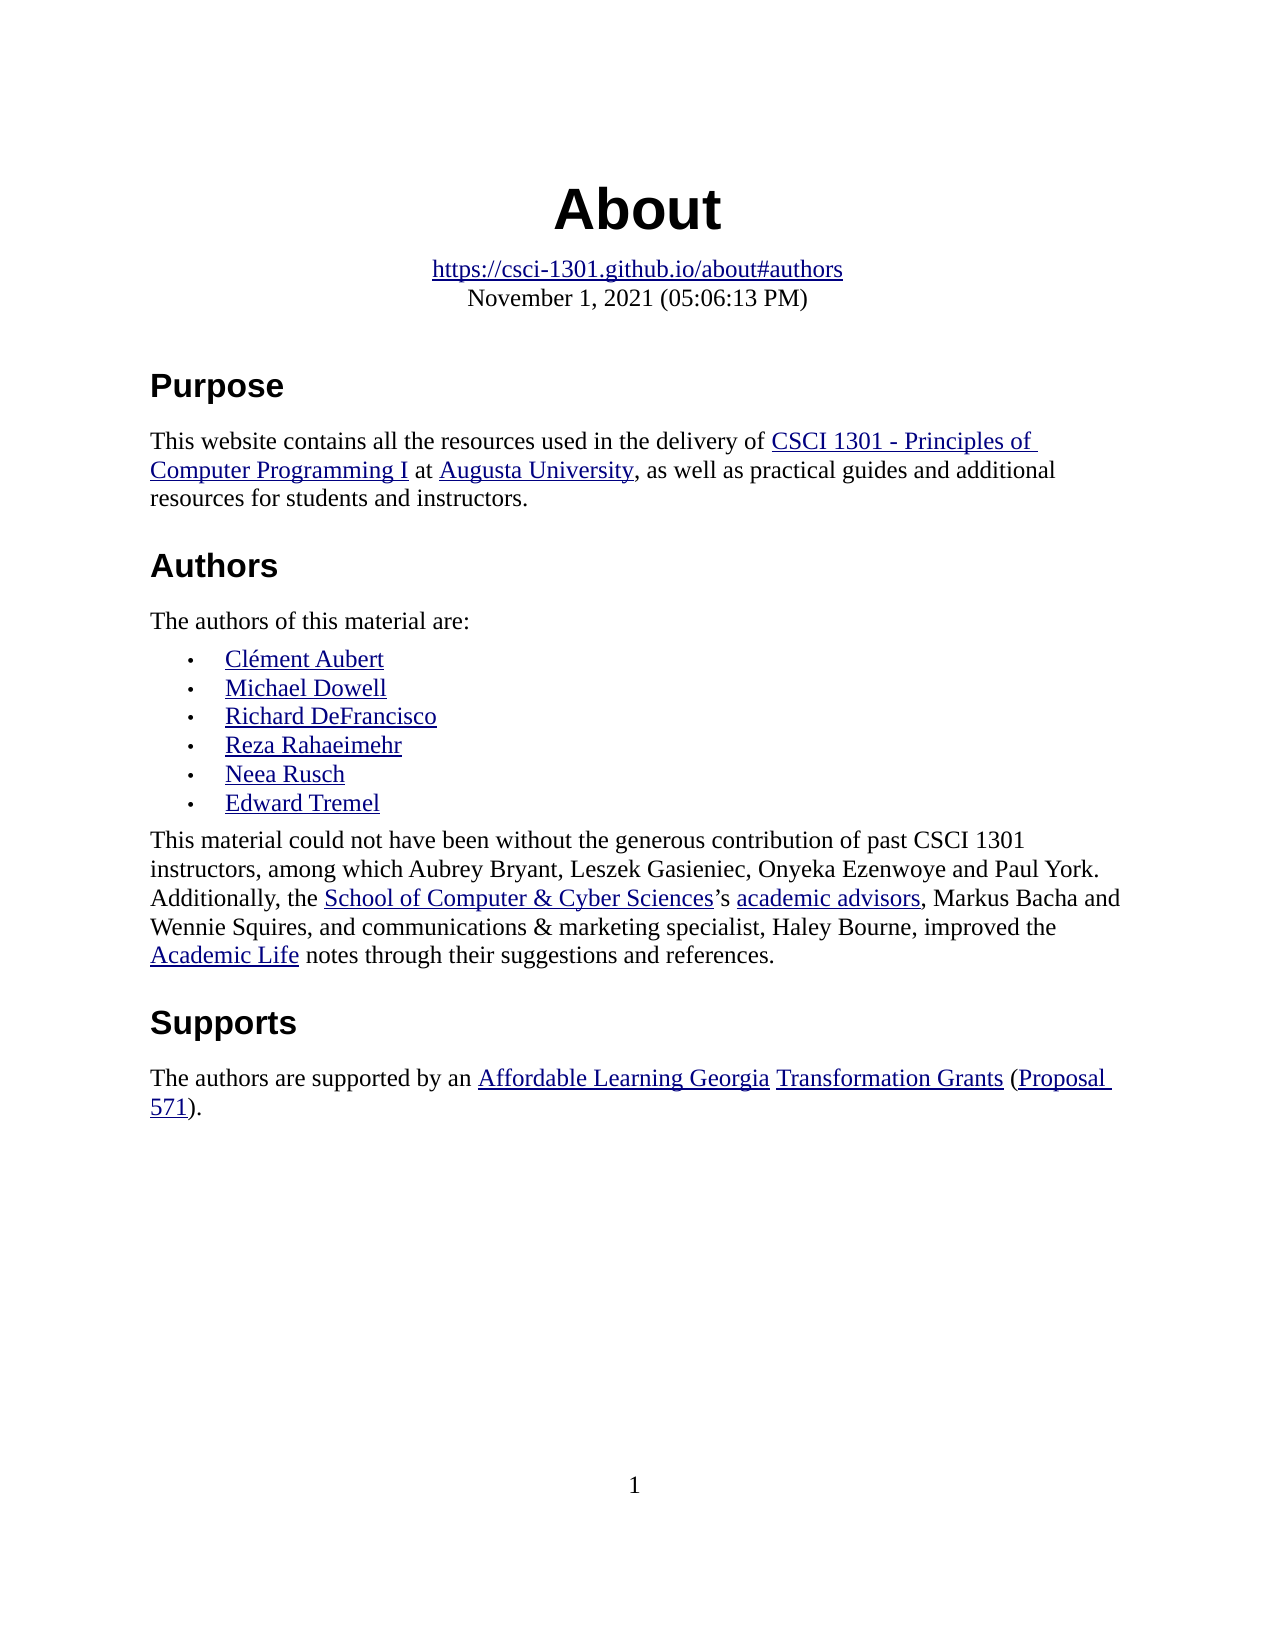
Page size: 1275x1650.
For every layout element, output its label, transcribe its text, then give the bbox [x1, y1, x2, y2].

text This material could not have been without the generous contribution of past CSCI 1301 instructors, among which Aubrey Bryant, Leszek Gasieniec, Onyeka Ezenwoye and Paul York. Additionally, the School of Computer & Cyber Sciences’s academic advisors, Markus Bacha and Wennie Squires, and communications & marketing specialist, Haley Bourne, improved the Academic Life notes through their suggestions and references. [150, 825, 1125, 969]
title About [150, 175, 1125, 242]
text The authors are supported by an Affordable Learning Georgia Transformation Grants (Proposal 571). [150, 1063, 1125, 1121]
list Richard DeFrancisco [187, 701, 1125, 730]
text This website contains all the resources used in the delivery of CSCI 1301 - Principles of Computer Programming I at Augusta University, as well as practical guides and additional resources for students and instructors. [150, 426, 1125, 512]
subtitle Supports [150, 1003, 1125, 1042]
subtitle Authors [150, 546, 1125, 585]
list Clément Aubert [187, 644, 1125, 673]
list Reza Rahaeimehr [187, 730, 1125, 759]
text https://csci-1301.github.io/about#authors [150, 254, 1125, 283]
subtitle Purpose [150, 366, 1125, 404]
list Michael Dowell [187, 673, 1125, 701]
list Neea Rusch [187, 759, 1125, 788]
list Edward Tremel [187, 788, 1125, 816]
text The authors of this material are: [150, 606, 1125, 635]
text November 1, 2021 (05:06:13 PM) [150, 283, 1125, 312]
